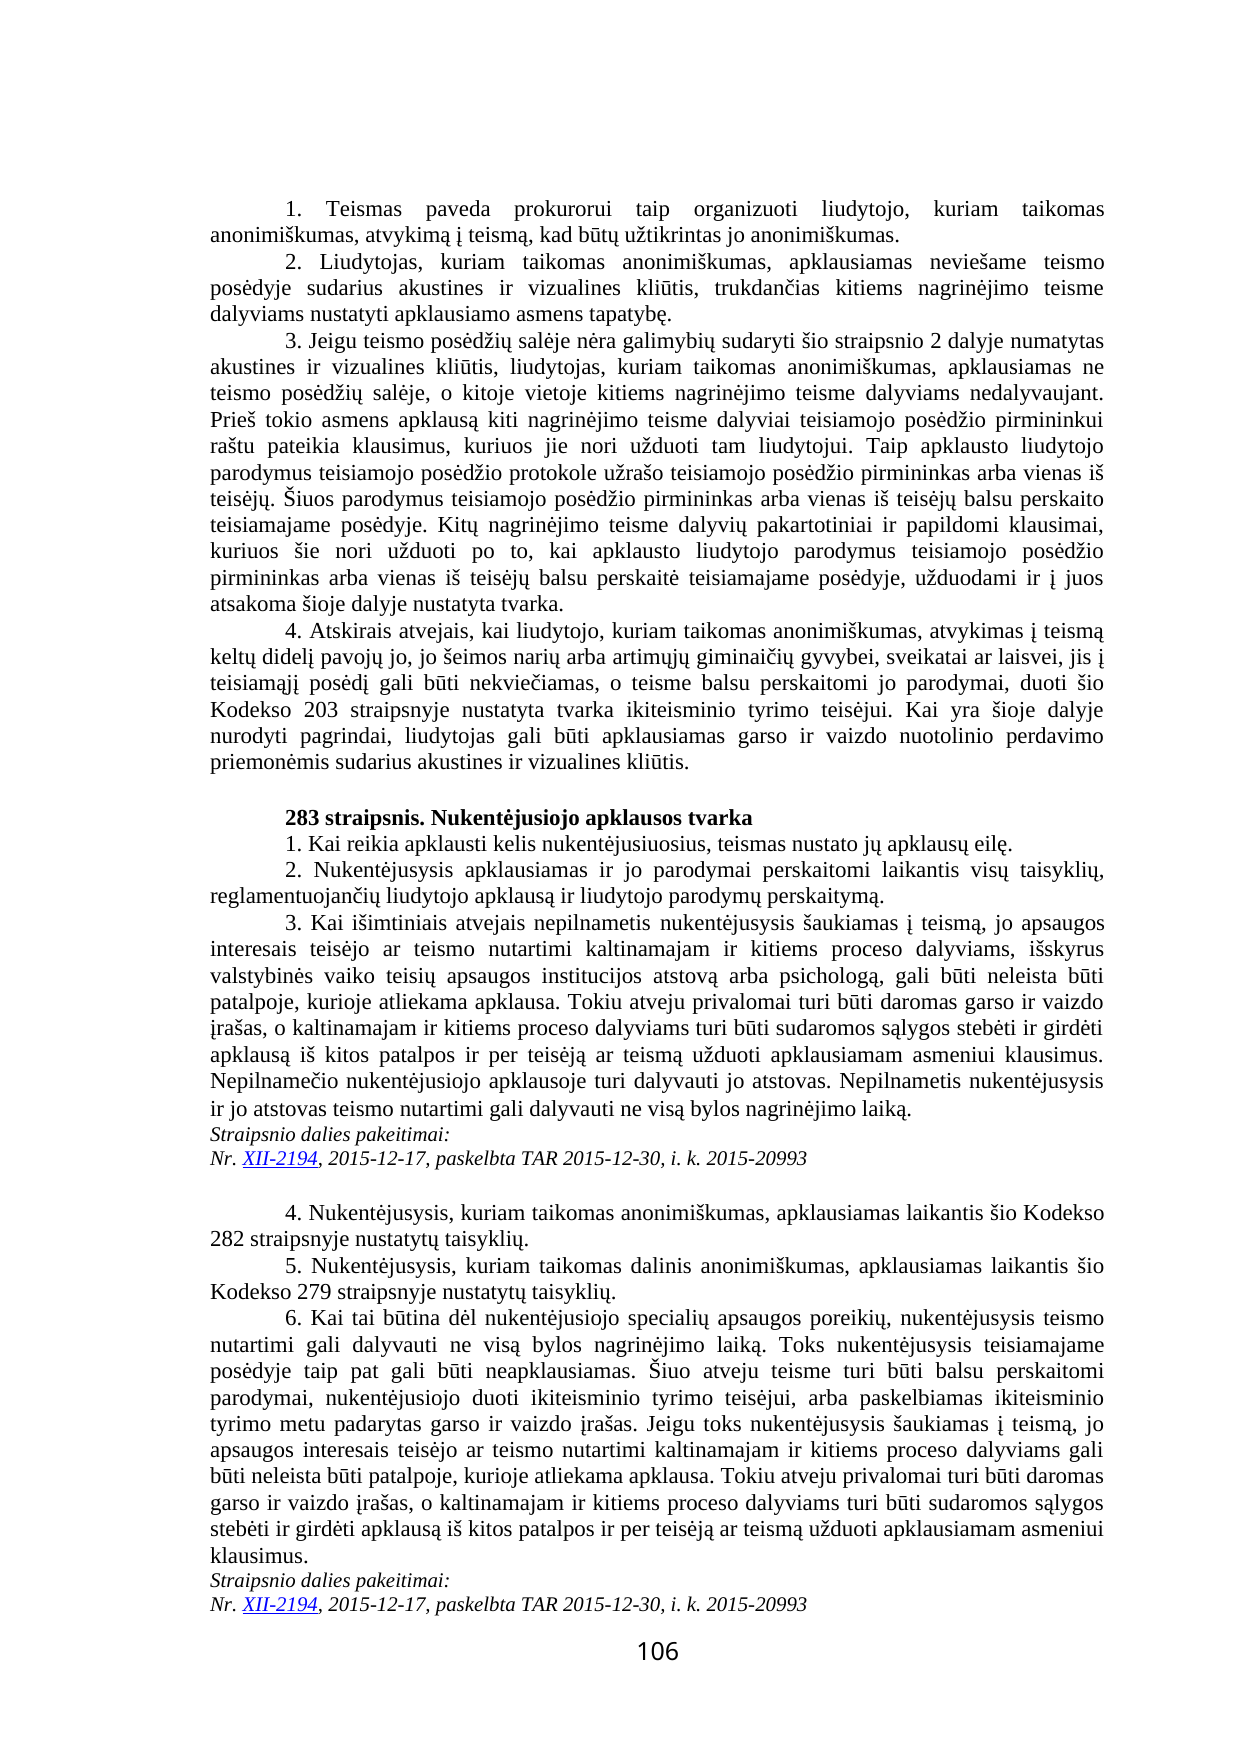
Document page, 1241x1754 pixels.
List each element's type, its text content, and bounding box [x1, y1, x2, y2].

text 1. Teismas paveda prokurorui taip organizuoti liudytojo, kuriam taikomas anonimiškumas, atvykimą į teismą, kad būtų užtikrintas jo anonimiškumas. [210, 195, 1106, 248]
text Nr. XII-2194, 2015-12-17, paskelbta TAR 2015-12-30, i. k. 2015-20993 [210, 1592, 1106, 1616]
text 6. Kai tai būtina dėl nukentėjusiojo specialių apsaugos poreikių, nukentėjusysis teismo nutartimi gali dalyvauti ne visą bylos nagrinėjimo laiką. Toks nukentėjusysis teisiamajame posėdyje taip pat gali būti neapklausiamas. Šiuo atveju teisme turi būti balsu perskaitomi parodymai, nukentėjusiojo duoti ikiteisminio tyrimo teisėjui, arba paskelbiamas ikiteisminio tyrimo metu padarytas garso ir vaizdo įrašas. Jeigu toks nukentėjusysis šaukiamas į teismą, jo apsaugos interesais teisėjo ar teismo nutartimi kaltinamajam ir kitiems proceso dalyviams gali būti neleista būti patalpoje, kurioje atliekama apklausa. Tokiu atveju privalomai turi būti daromas garso ir vaizdo įrašas, o kaltinamajam ir kitiems proceso dalyviams turi būti sudaromos sąlygos stebėti ir girdėti apklausą iš kitos patalpos ir per teisėją ar teismą užduoti apklausiamam asmeniui klausimus. [210, 1304, 1106, 1568]
text 2. Nukentėjusysis apklausiamas ir jo parodymai perskaitomi laikantis visų taisyklių, reglamentuojančių liudytojo apklausą ir liudytojo parodymų perskaitymą. [210, 856, 1106, 909]
text 1. Kai reikia apklausti kelis nukentėjusiuosius, teismas nustato jų apklausų eilę. [210, 830, 1106, 856]
text Straipsnio dalies pakeitimai: [210, 1568, 1106, 1592]
text 4. Nukentėjusysis, kuriam taikomas anonimiškumas, apklausiamas laikantis šio Kodekso 282 straipsnyje nustatytų taisyklių. [210, 1199, 1106, 1252]
text 3. Kai išimtiniais atvejais nepilnametis nukentėjusysis šaukiamas į teismą, jo apsaugos interesais teisėjo ar teismo nutartimi kaltinamajam ir kitiems proceso dalyviams, išskyrus valstybinės vaiko teisių apsaugos institucijos atstovą arba psichologą, gali būti neleista būti patalpoje, kurioje atliekama apklausa. Tokiu atveju privalomai turi būti daromas garso ir vaizdo įrašas, o kaltinamajam ir kitiems proceso dalyviams turi būti sudaromos sąlygos stebėti ir girdėti apklausą iš kitos patalpos ir per teisėją ar teismą užduoti apklausiamam asmeniui klausimus. Nepilnamečio nukentėjusiojo apklausoje turi dalyvauti jo atstovas. Nepilnametis nukentėjusysis ir jo atstovas teismo nutartimi gali dalyvauti ne visą bylos nagrinėjimo laiką. [210, 909, 1106, 1122]
text Nr. XII-2194, 2015-12-17, paskelbta TAR 2015-12-30, i. k. 2015-20993 [210, 1146, 1106, 1170]
text 5. Nukentėjusysis, kuriam taikomas dalinis anonimiškumas, apklausiamas laikantis šio Kodekso 279 straipsnyje nustatytų taisyklių. [210, 1252, 1106, 1304]
text 2. Liudytojas, kuriam taikomas anonimiškumas, apklausiamas neviešame teismo posėdyje sudarius akustines ir vizualines kliūtis, trukdančias kitiems nagrinėjimo teisme dalyviams nustatyti apklausiamo asmens tapatybę. [210, 248, 1106, 327]
text Straipsnio dalies pakeitimai: [210, 1122, 1106, 1146]
text 283 straipsnis. Nukentėjusiojo apklausos tvarka [210, 803, 1106, 830]
text 4. Atskirais atvejais, kai liudytojo, kuriam taikomas anonimiškumas, atvykimas į teismą keltų didelį pavojų jo, jo šeimos narių arba artimųjų giminaičių gyvybei, sveikatai ar laisvei, jis į teisiamąjį posėdį gali būti nekviečiamas, o teisme balsu perskaitomi jo parodymai, duoti šio Kodekso 203 straipsnyje nustatyta tvarka ikiteisminio tyrimo teisėjui. Kai yra šioje dalyje nurodyti pagrindai, liudytojas gali būti apklausiamas garso ir vaizdo nuotolinio perdavimo priemonėmis sudarius akustines ir vizualines kliūtis. [210, 617, 1106, 775]
text 3. Jeigu teismo posėdžių salėje nėra galimybių sudaryti šio straipsnio 2 dalyje numatytas akustines ir vizualines kliūtis, liudytojas, kuriam taikomas anonimiškumas, apklausiamas ne teismo posėdžių salėje, o kitoje vietoje kitiems nagrinėjimo teisme dalyviams nedalyvaujant. Prieš tokio asmens apklausą kiti nagrinėjimo teisme dalyviai teisiamojo posėdžio pirmininkui raštu pateikia klausimus, kuriuos jie nori užduoti tam liudytojui. Taip apklausto liudytojo parodymus teisiamojo posėdžio protokole užrašo teisiamojo posėdžio pirmininkas arba vienas iš teisėjų. Šiuos parodymus teisiamojo posėdžio pirmininkas arba vienas iš teisėjų balsu perskaito teisiamajame posėdyje. Kitų nagrinėjimo teisme dalyvių pakartotiniai ir papildomi klausimai, kuriuos šie nori užduoti po to, kai apklausto liudytojo parodymus teisiamojo posėdžio pirmininkas arba vienas iš teisėjų balsu perskaitė teisiamajame posėdyje, užduodami ir į juos atsakoma šioje dalyje nustatyta tvarka. [210, 327, 1106, 617]
